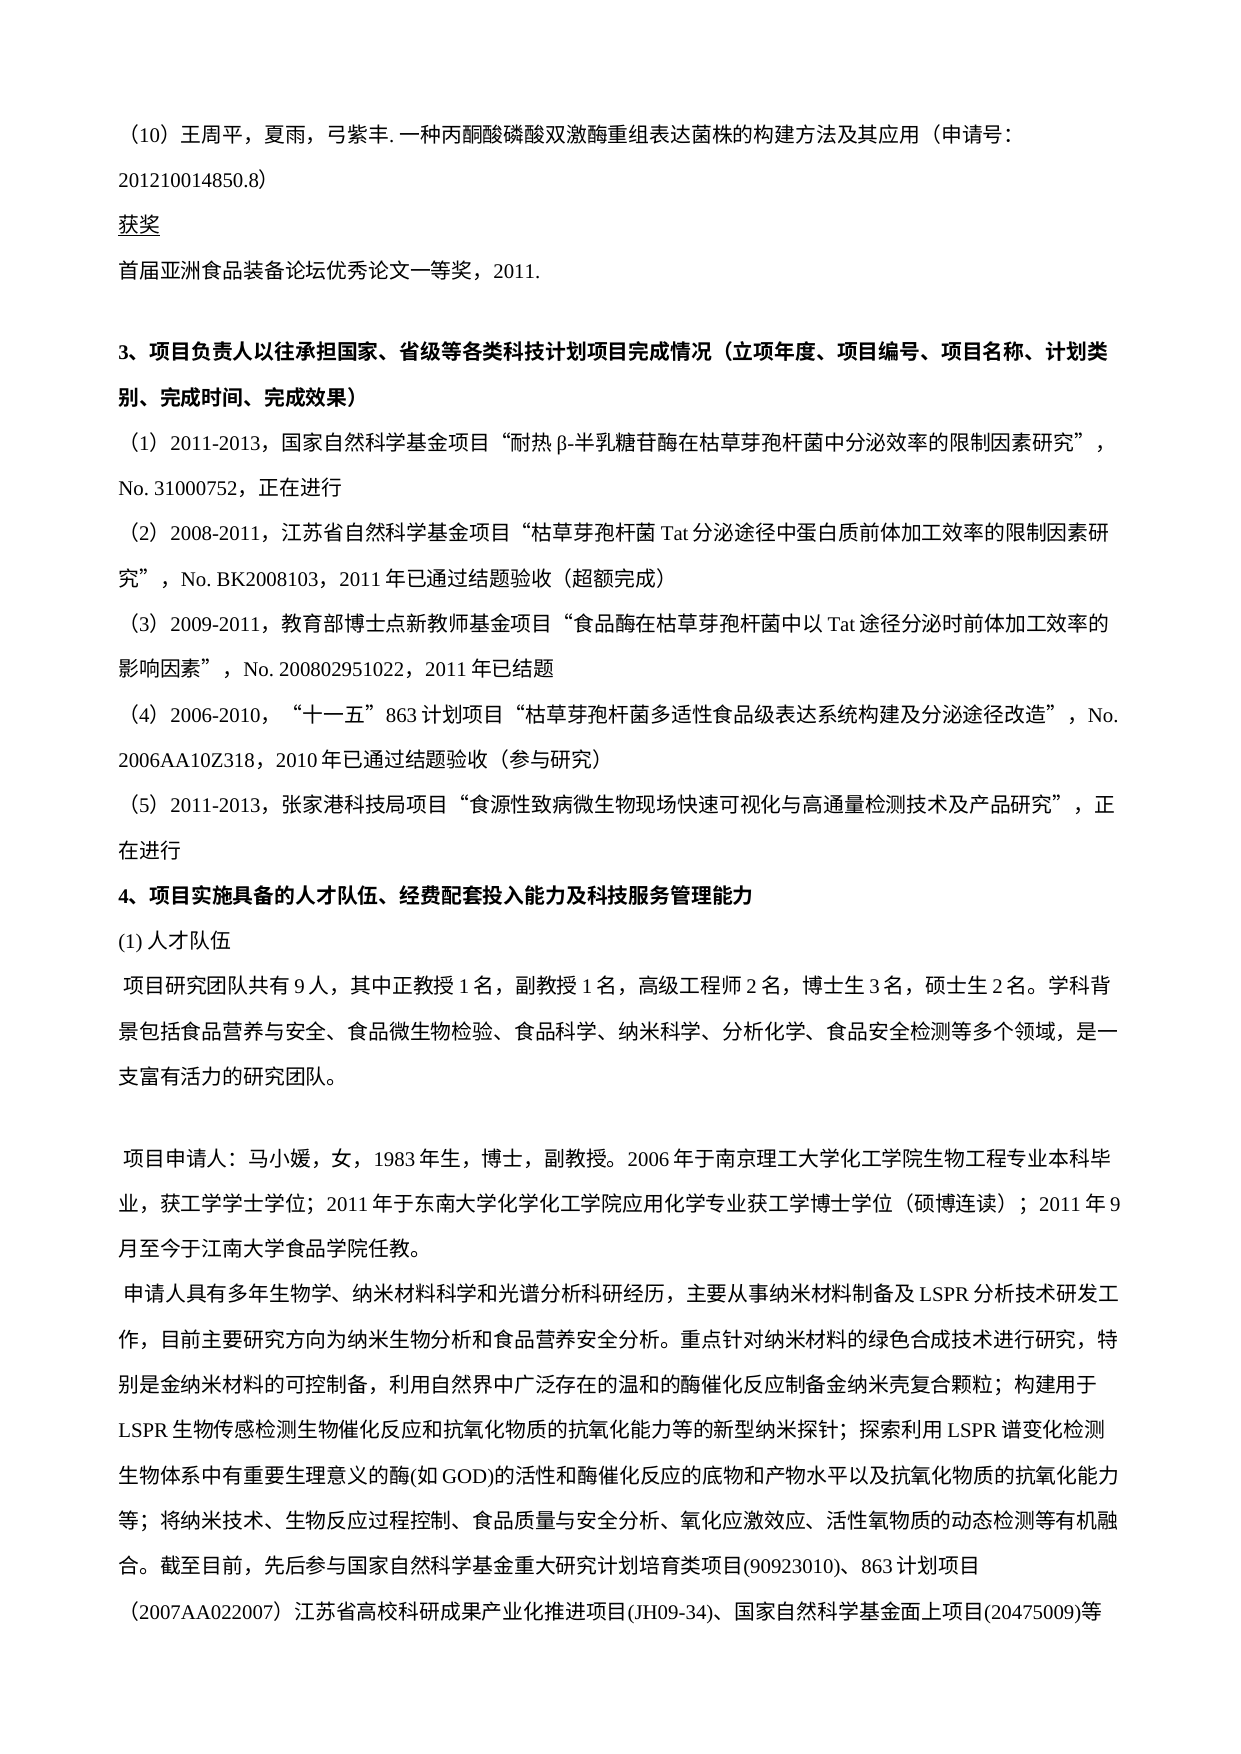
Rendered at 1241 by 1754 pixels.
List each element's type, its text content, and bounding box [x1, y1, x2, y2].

text （1）2011-2013，国家自然科学基金项目“耐热β-半乳糖苷酶在枯草芽孢杆菌中分泌效率的限制因素研究”，No. 31000752，正在进行 [118, 426, 1122, 502]
text （4）2006-2010，“十一五”863计划项目“枯草芽孢杆菌多适性食品级表达系统构建及分泌途径改造”，No. 2006AA10Z318，2010年已通过结题验收（参与研究） [118, 698, 1122, 773]
text (1) 人才队伍 [118, 924, 1122, 955]
text 首届亚洲食品装备论坛优秀论文一等奖，2011. [118, 254, 1122, 284]
text 3、项目负责人以往承担国家、省级等各类科技计划项目完成情况（立项年度、项目编号、项目名称、计划类别、完成时间、完成效果） [118, 335, 1122, 411]
text （2）2008-2011，江苏省自然科学基金项目“枯草芽孢杆菌Tat分泌途径中蛋白质前体加工效率的限制因素研究”，No. BK2008103，2011年已通过结题验收（超额完成） [118, 517, 1122, 592]
text （5）2011-2013，张家港科技局项目“食源性致病微生物现场快速可视化与高通量检测技术及产品研究”，正在进行 [118, 788, 1122, 864]
text （3）2009-2011，教育部博士点新教师基金项目“食品酶在枯草芽孢杆菌中以Tat途径分泌时前体加工效率的影响因素”，No. 200802951022，2011年已结题 [118, 607, 1122, 683]
text （10）王周平，夏雨，弓紫丰. 一种丙酮酸磷酸双激酶重组表达菌株的构建方法及其应用（申请号：201210014850.8） [118, 118, 1122, 194]
text 项目申请人：马小媛，女，1983年生，博士，副教授。2006年于南京理工大学化工学院生物工程专业本科毕业，获工学学士学位；2011年于东南大学化学化工学院应用化学专业获工学博士学位（硕博连读）；2011年9月至今于江南大学食品学院任教。 [118, 1142, 1122, 1263]
text 获奖 [118, 209, 1122, 239]
text 申请人具有多年生物学、纳米材料科学和光谱分析科研经历，主要从事纳米材料制备及LSPR分析技术研发工作，目前主要研究方向为纳米生物分析和食品营养安全分析。重点针对纳米材料的绿色合成技术进行研究，特别是金纳米材料的可控制备，利用自然界中广泛存在的温和的酶催化反应制备金纳米壳复合颗粒；构建用于LSPR生物传感检测生物催化反应和抗氧化物质的抗氧化能力等的新型纳米探针；探索利用LSPR谱变化检测生物体系中有重要生理意义的酶(如GOD)的活性和酶催化反应的底物和产物水平以及抗氧化物质的抗氧化能力等；将纳米技术、生物反应过程控制、食品质量与安全分析、氧化应激效应、活性氧物质的动态检测等有机融合。截至目前，先后参与国家自然科学基金重大研究计划培育类项目(90923010)、863计划项目（2007AA022007）江苏省高校科研成果产业化推进项目(JH09-34)、国家自然科学基金面上项目(20475009)等 [118, 1278, 1122, 1625]
text 4、项目实施具备的人才队伍、经费配套投入能力及科技服务管理能力 [118, 879, 1122, 909]
text 项目研究团队共有9人，其中正教授1名，副教授1名，高级工程师2名，博士生3名，硕士生2名。学科背景包括食品营养与安全、食品微生物检验、食品科学、纳米科学、分析化学、食品安全检测等多个领域，是一支富有活力的研究团队。 [118, 970, 1122, 1091]
